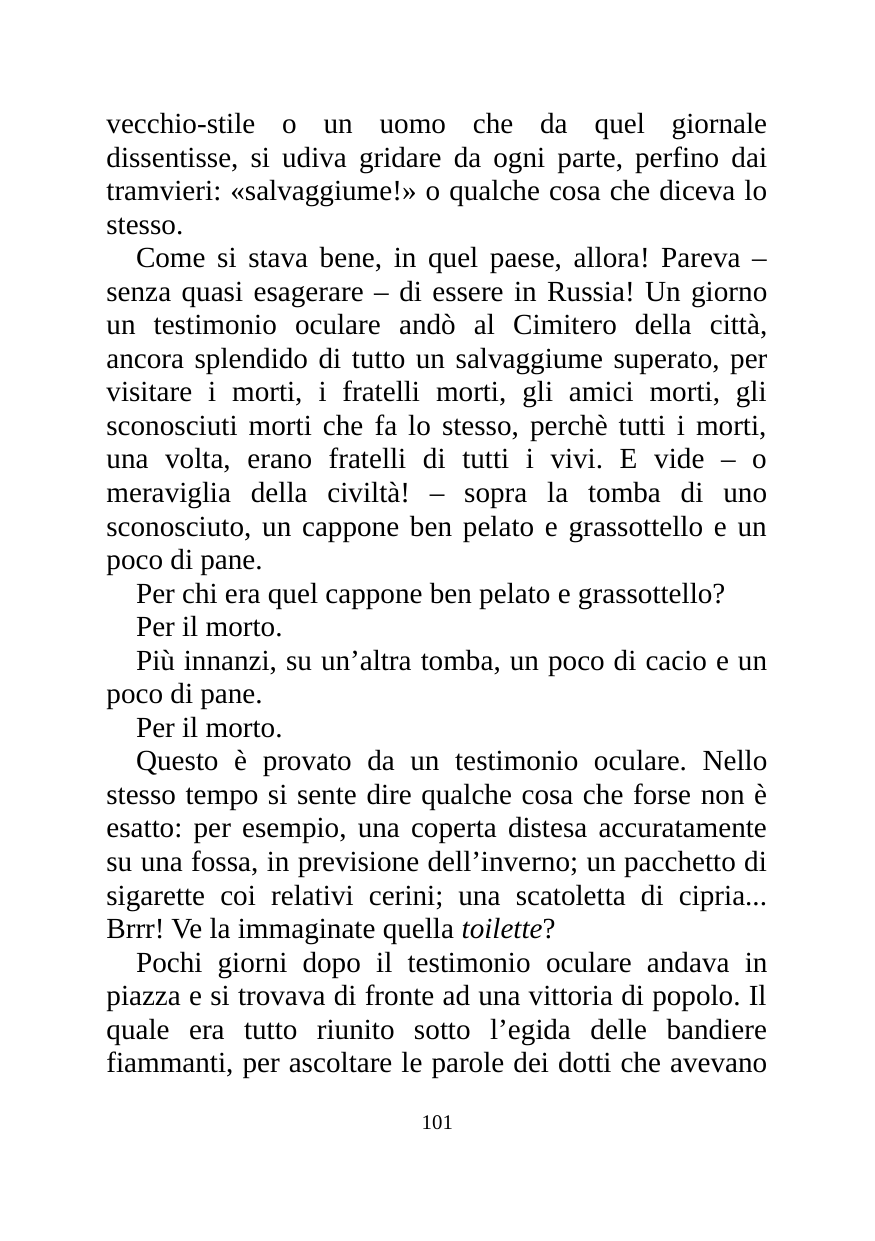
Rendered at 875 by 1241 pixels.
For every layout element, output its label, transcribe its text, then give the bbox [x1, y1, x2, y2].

text vecchio-stile o un uomo che da quel giornale dissentisse, si udiva gridare da ogni parte, perfino dai tramvieri: «salvaggiume!» o qualche cosa che diceva lo stesso. [106, 106, 768, 240]
text Per chi era quel cappone ben pelato e grassottello? [106, 576, 768, 609]
text Per il morto. [106, 710, 768, 743]
text Questo è provato da un testimonio oculare. Nello stesso tempo si sente dire qualche cosa che forse non è esatto: per esempio, una coperta distesa accuratamente su una fossa, in previsione dell’inverno; un pacchetto di sigarette coi relativi cerini; una scatoletta di cipria... Brrr! Ve la immaginate quella toilette? [106, 743, 768, 945]
text Pochi giorni dopo il testimonio oculare andava in piazza e si trovava di fronte ad una vittoria di popolo. Il quale era tutto riunito sotto l’egida delle bandiere fiammanti, per ascoltare le parole dei dotti che avevano [106, 945, 768, 1079]
text Per il morto. [106, 609, 768, 643]
text Come si stava bene, in quel paese, allora! Pareva – senza quasi esagerare – di essere in Russia! Un giorno un testimonio oculare andò al Cimitero della città, ancora splendido di tutto un salvaggiume superato, per visitare i morti, i fratelli morti, gli amici morti, gli sconosciuti morti che fa lo stesso, perchè tutti i morti, una volta, erano fratelli di tutti i vivi. E vide – o meraviglia della civiltà! – sopra la tomba di uno sconosciuto, un cappone ben pelato e grassottello e un poco di pane. [106, 240, 768, 576]
text Più innanzi, su un’altra tomba, un poco di cacio e un poco di pane. [106, 643, 768, 710]
